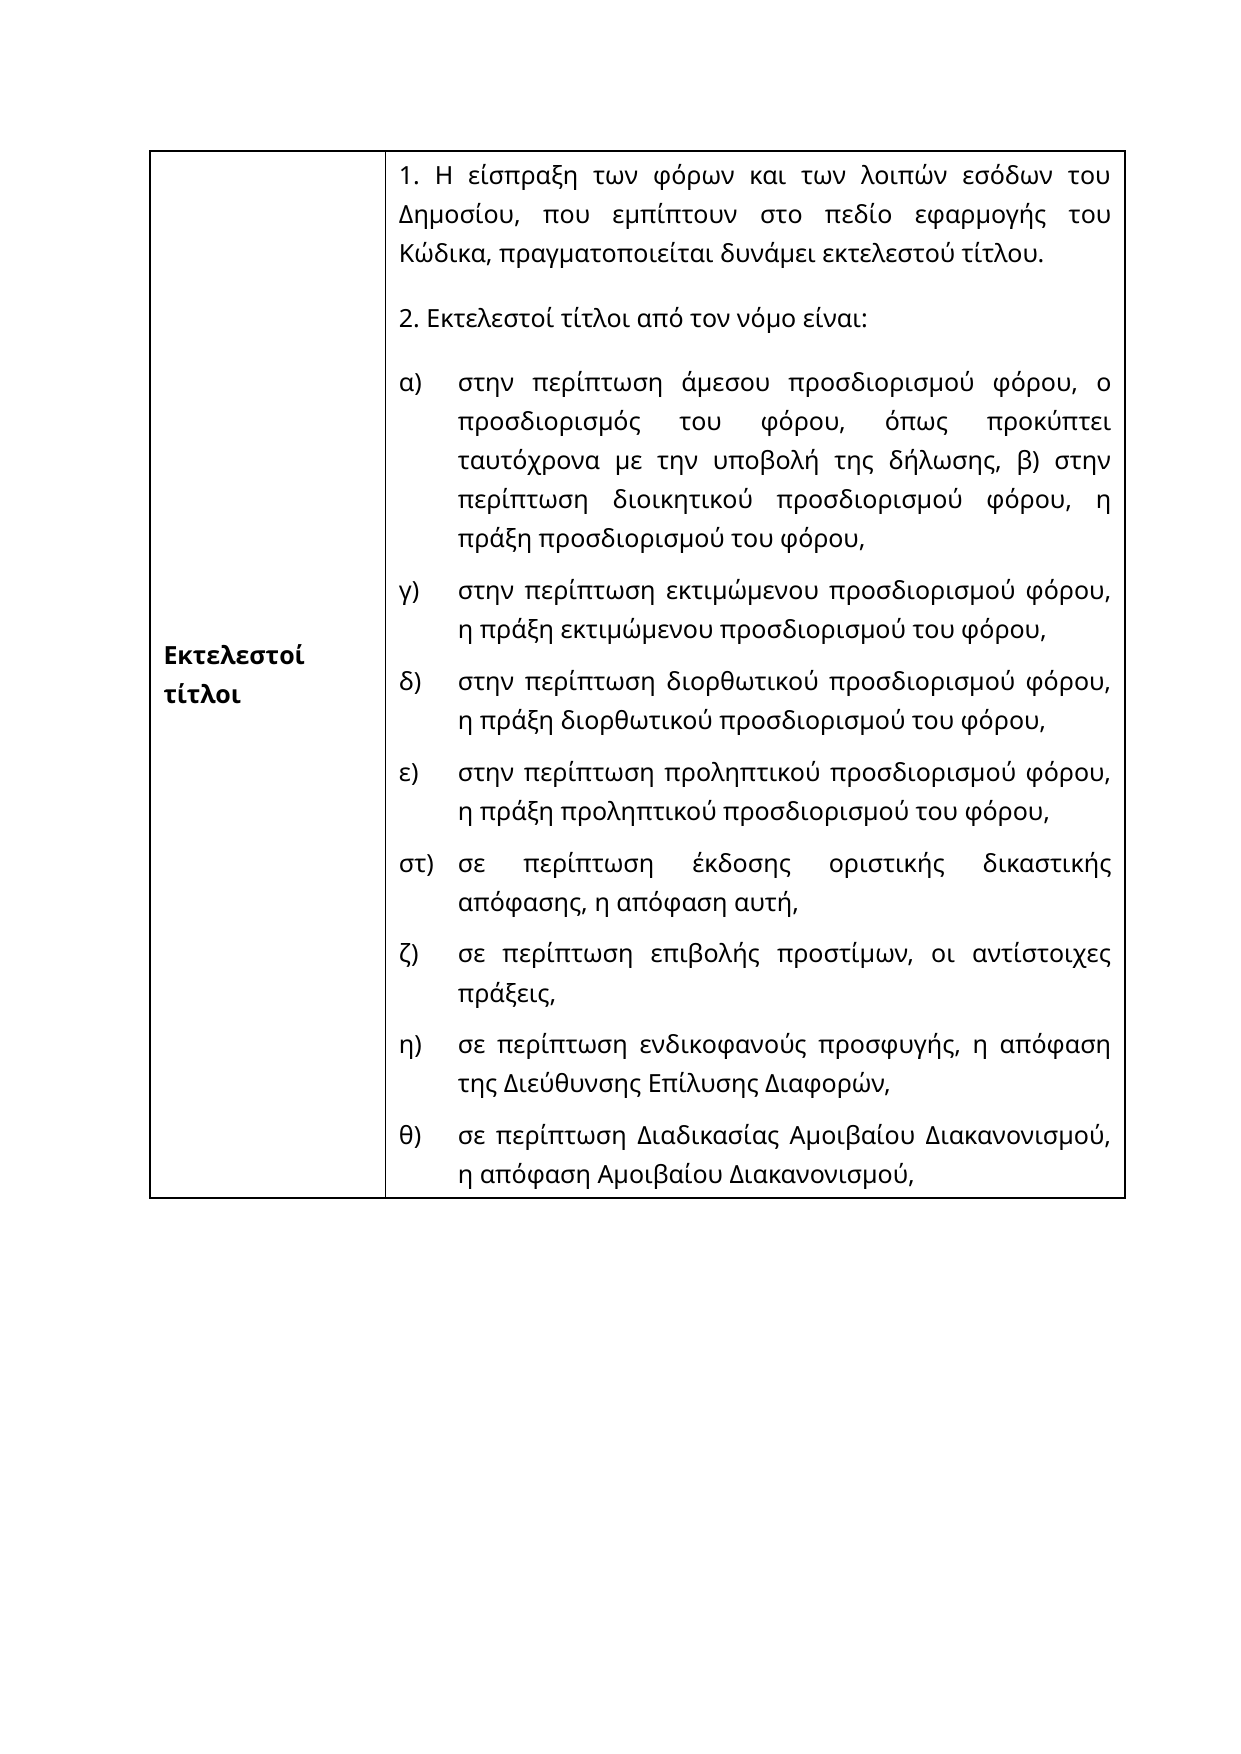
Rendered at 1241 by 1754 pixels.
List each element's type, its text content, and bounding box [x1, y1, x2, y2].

table_cell 1. Η είσπραξη των φόρων και των λοιπών εσόδων του Δημοσίου, που εμπίπτουν στο πεδίο εφαρμογής του Κώδικα, πραγματοποιείται δυνάμει εκτελεστού τίτλου. 2. Εκτελεστοί τίτλοι από τον νόμο είναι: α) στην περίπτωση άμεσου προσδιορισμού φόρου, ο προσδιορισμός του φόρου, όπως προκύπτει ταυτόχρονα με την υποβολή της δήλωσης, β) στην περίπτωση διοικητικού προσδιορισμού φόρου, η πράξη προσδιορισμού του φόρου, γ) στην περίπτωση εκτιμώμενου προσδιορισμού φόρου, η πράξη εκτιμώμενου προσδιορισμού του φόρου, δ) στην περίπτωση διορθωτικού προσδιορισμού φόρου, η πράξη διορθωτικού προσδιορισμού του φόρου, ε) στην περίπτωση προληπτικού προσδιορισμού φόρου, η πράξη προληπτικού προσδιορισμού του φόρου, στ) σε περίπτωση έκδοσης οριστικής δικαστικής απόφασης, η απόφαση αυτή, ζ) σε περίπτωση επιβολής προστίμων, οι αντίστοιχες πράξεις, η) σε περίπτωση ενδικοφανούς προσφυγής, η απόφαση της Διεύθυνσης Επίλυσης Διαφορών, θ) σε περίπτωση Διαδικασίας Αμοιβαίου Διακανονισμού, η απόφαση Αμοιβαίου Διακανονισμού, [386, 152, 1124, 1197]
table_cell Εκτελεστοί τίτλοι [151, 152, 385, 1197]
